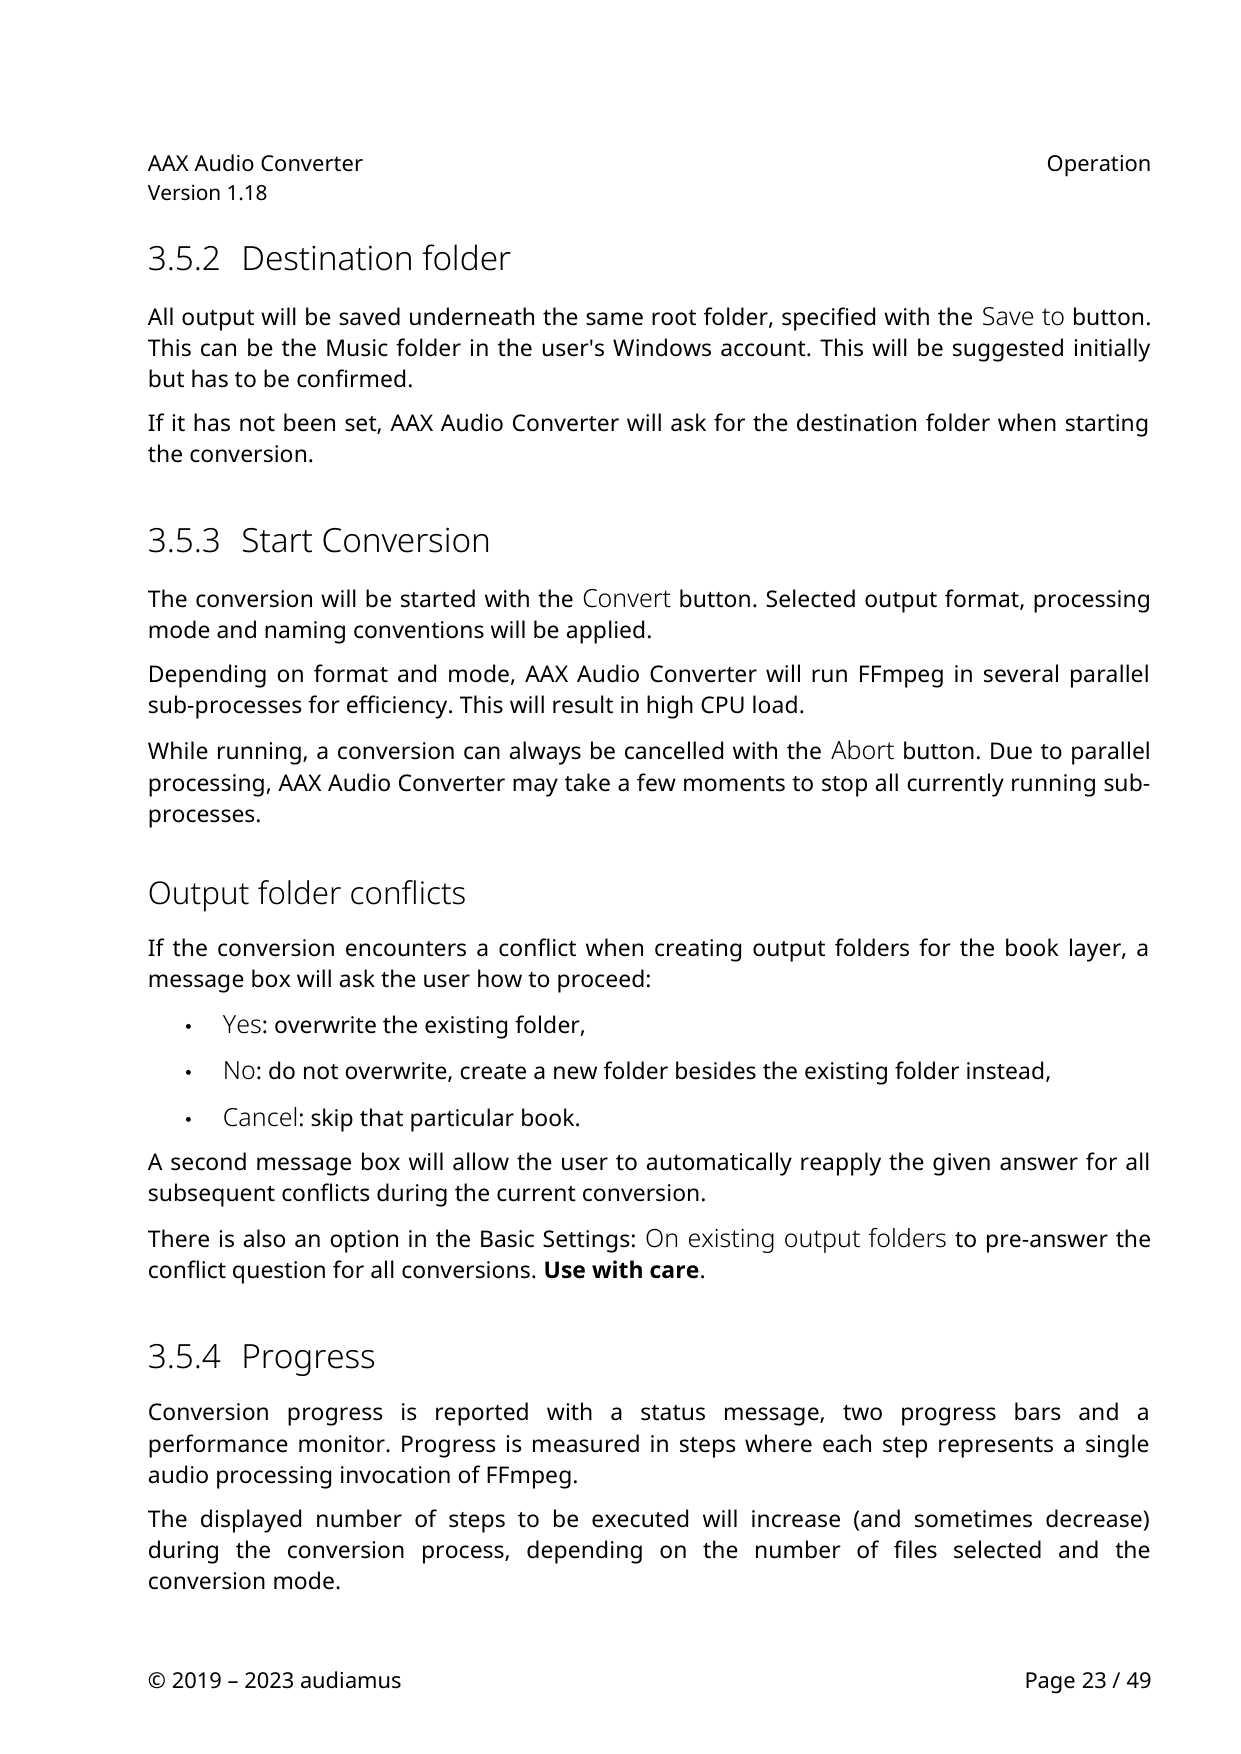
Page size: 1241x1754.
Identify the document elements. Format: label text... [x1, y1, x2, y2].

subtitle Progress [148, 1333, 1152, 1379]
list Cancel: skip that particular book. [185, 1099, 1152, 1133]
subtitle Start Conversion [148, 517, 1152, 563]
list No: do not overwrite, create a new folder besides the existing folder instead, [185, 1053, 1152, 1087]
text Depending on format and mode, AAX Audio Converter will run FFmpeg in several parallel sub-processes for efficiency. This will result in high CPU load. [148, 658, 1152, 720]
text While running, a conversion can always be cancelled with the Abort button. Due to parallel processing, AAX Audio Converter may take a few moments to stop all currently running sub-processes. [148, 733, 1152, 829]
subtitle Output folder conflicts [148, 871, 1152, 914]
text A second message box will allow the user to automatically reapply the given answer for all subsequent conflicts during the current conversion. [148, 1146, 1152, 1208]
text If it has not been set, AAX Audio Converter will ask for the destination folder when starting the conversion. [148, 407, 1152, 469]
text The conversion will be started with the Convert button. Selected output format, processing mode and naming conventions will be applied. [148, 580, 1152, 646]
text The displayed number of steps to be executed will increase (and sometimes decrease) during the conversion process, depending on the number of files selected and the conversion mode. [148, 1502, 1152, 1596]
list Yes: overwrite the existing folder, [185, 1006, 1152, 1040]
text There is also an option in the Basic Settings: On existing output folders to pre-answer the conflict question for all conversions. Use with care. [148, 1220, 1152, 1286]
text If the conversion encounters a conflict when creating output folders for the book layer, a message box will ask the user how to proceed: [148, 932, 1152, 994]
text All output will be saved underneath the same root folder, specified with the Save to button. This can be the Music folder in the user's Windows account. This will be suggested initially but has to be confirmed. [148, 298, 1152, 395]
text Conversion progress is reported with a status message, two progress bars and a performance monitor. Progress is measured in steps where each step represents a single audio processing invocation of FFmpeg. [148, 1396, 1152, 1490]
subtitle Destination folder [148, 235, 1152, 281]
